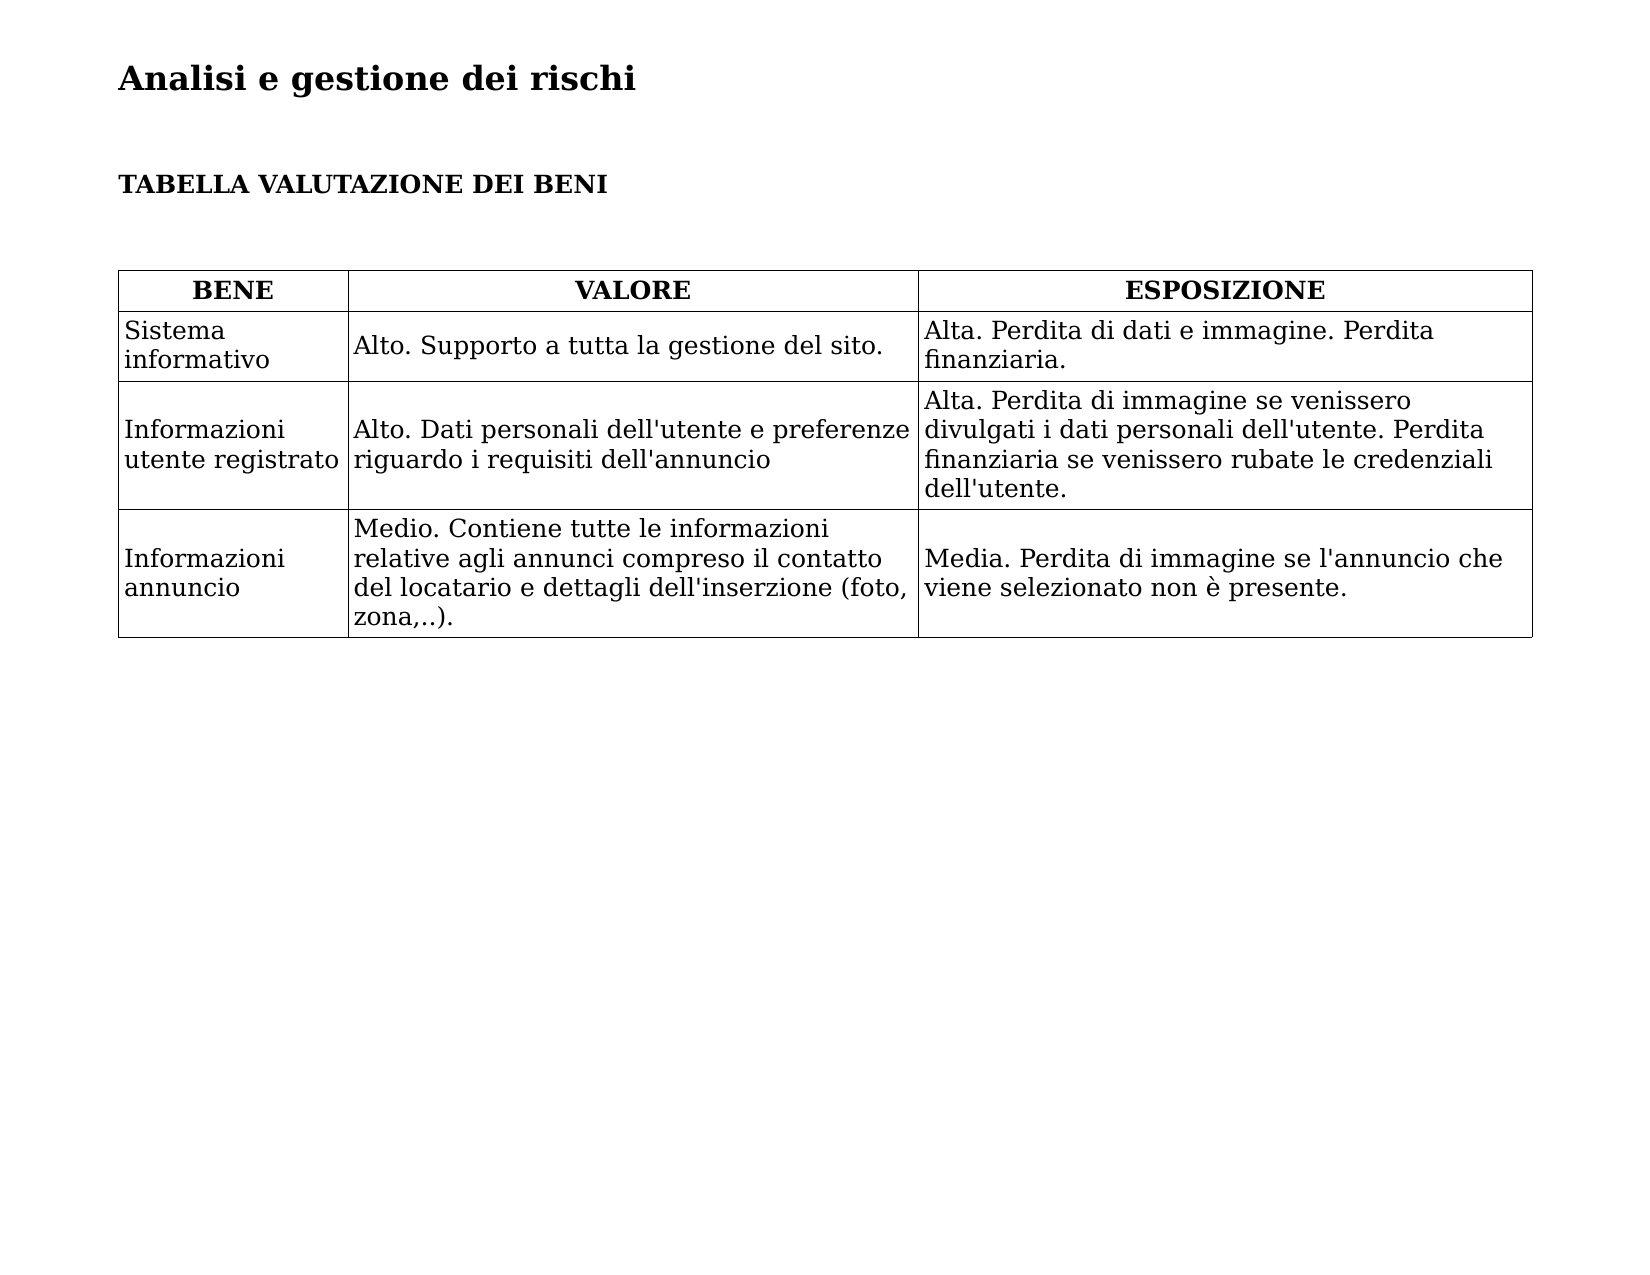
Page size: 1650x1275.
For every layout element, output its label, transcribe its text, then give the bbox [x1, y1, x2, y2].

table_header ESPOSIZIONE [919, 271, 1532, 311]
text Analisi e gestione dei rischi [118, 59, 1532, 98]
table_cell Media. Perdita di immagine se l'annuncio che viene selezionato non è presente. [919, 510, 1532, 637]
table_cell Alto. Supporto a tutta la gestione del sito. [349, 312, 918, 381]
table_cell Alta. Perdita di immagine se venissero divulgati i dati personali dell'utente. Perdita finanziaria se venissero rubate le credenziali dell'utente. [919, 382, 1532, 509]
table_header BENE [119, 271, 348, 311]
table_cell Alto. Dati personali dell'utente e preferenze riguardo i requisiti dell'annuncio [349, 382, 918, 509]
table_cell Informazioni utente registrato [119, 382, 348, 509]
table_header VALORE [349, 271, 918, 311]
table_cell Sistema informativo [119, 312, 348, 381]
text TABELLA VALUTAZIONE DEI BENI [118, 170, 1532, 199]
table_cell Medio. Contiene tutte le informazioni relative agli annunci compreso il contatto del locatario e dettagli dell'inserzione (foto, zona,..). [349, 510, 918, 637]
table_cell Alta. Perdita di dati e immagine. Perdita finanziaria. [919, 312, 1532, 381]
table_cell Informazioni annuncio [119, 510, 348, 637]
